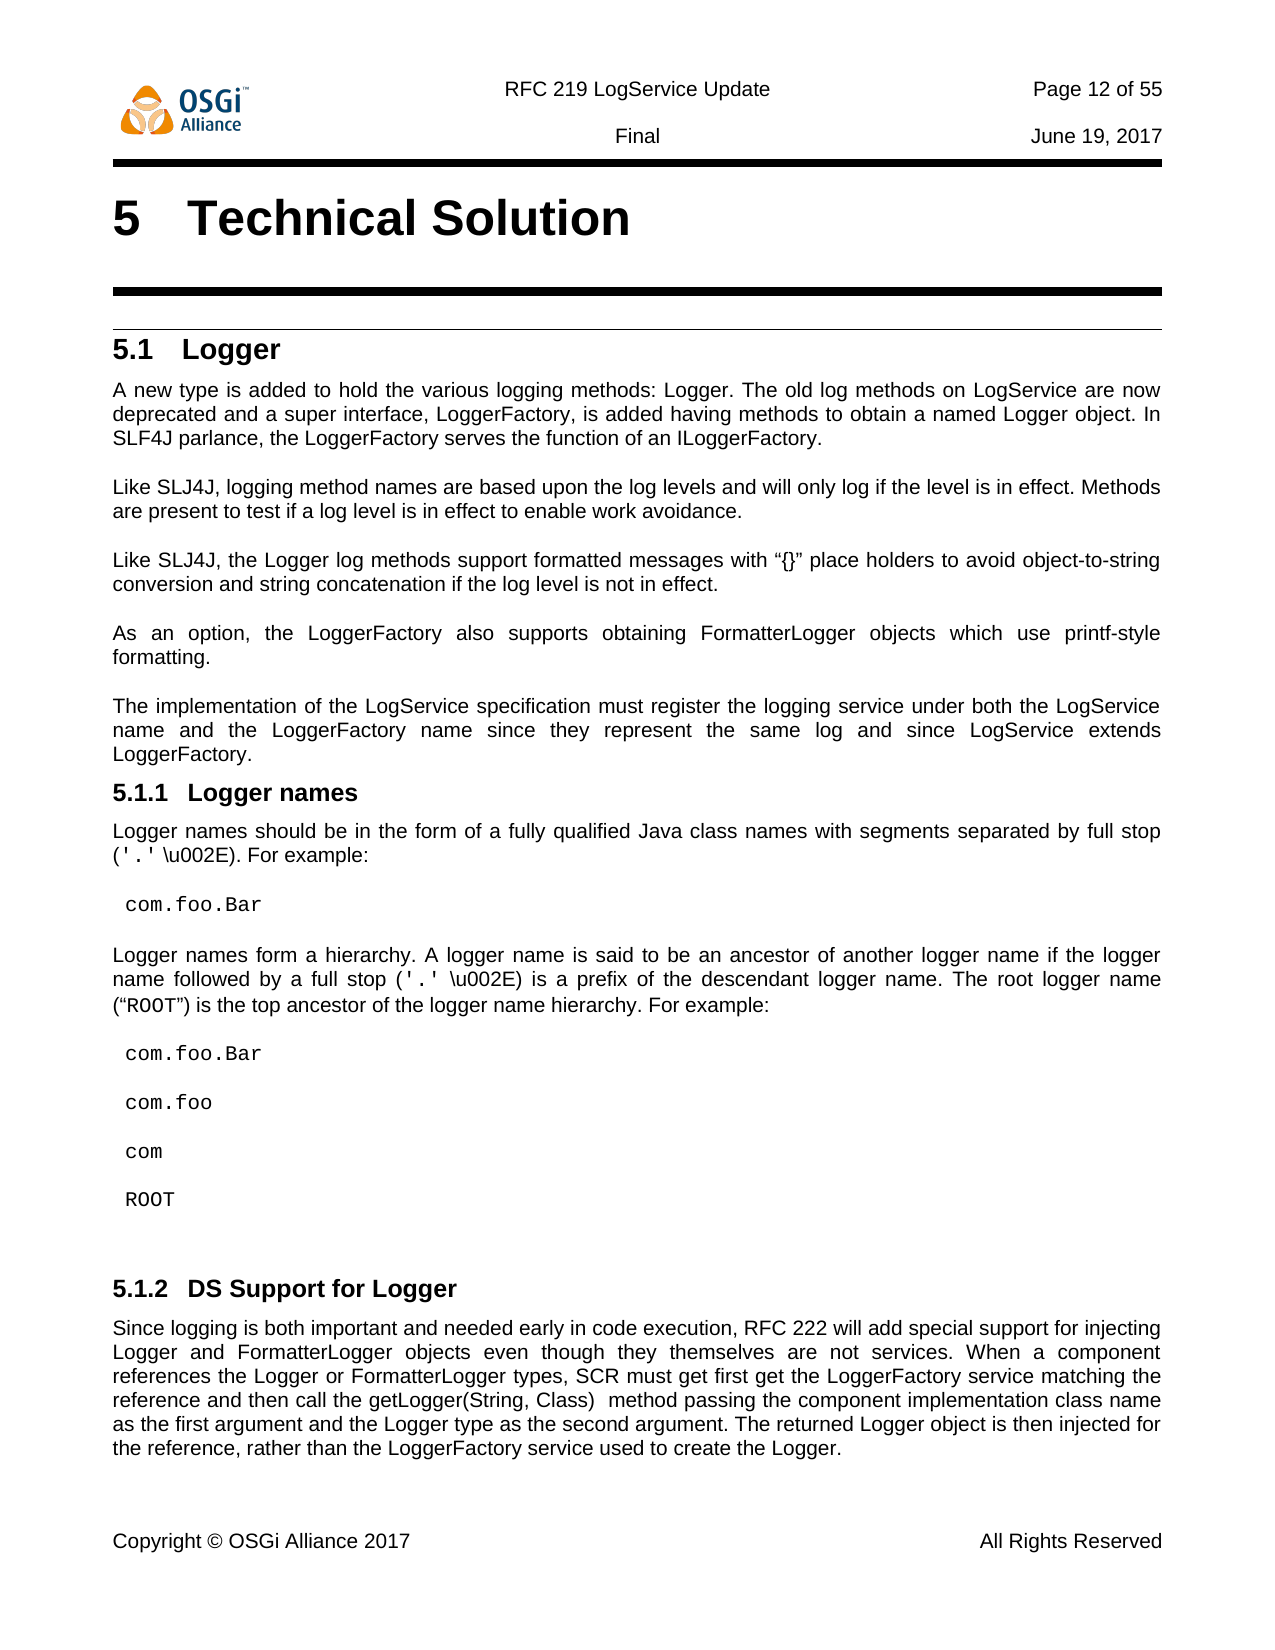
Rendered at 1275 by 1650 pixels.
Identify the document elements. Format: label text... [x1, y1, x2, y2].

text Like SLJ4J, the Logger log methods support formatted messages with “{}” place holders to avoid object-to-string conversion and string concatenation if the log level is not in effect. [112, 548, 1162, 596]
text com.foo [112, 1092, 1162, 1116]
text com.foo.Bar [112, 894, 1162, 918]
text As an option, the LoggerFactory also supports obtaining FormatterLogger objects which use printf-style formatting. [112, 621, 1162, 669]
subtitle Technical Solution [112, 160, 1162, 296]
text Logger names form a hierarchy. A logger name is said to be an ancestor of another logger name if the logger name followed by a full stop ('.' \u002E) is a prefix of the descendant logger name. The root logger name (“ROOT”) is the top ancestor of the logger name hierarchy. For example: [112, 943, 1162, 1018]
subtitle Logger [112, 330, 1162, 366]
text A new type is added to hold the various logging methods: Logger. The old log methods on LogService are now deprecated and a super interface, LoggerFactory, is added having methods to obtain a named Logger object. In SLF4J parlance, the LoggerFactory serves the function of an ILoggerFactory. [112, 378, 1162, 450]
text com.foo.Bar [112, 1043, 1162, 1067]
subtitle Logger names [112, 778, 1162, 807]
text com [112, 1141, 1162, 1164]
text Since logging is both important and needed early in code execution, RFC 222 will add special support for injecting Logger and FormatterLogger objects even though they themselves are not services. When a component references the Logger or FormatterLogger types, SCR must get first get the LoggerFactory service matching the reference and then call the getLogger(String, Class) method passing the component implementation class name as the first argument and the Logger type as the second argument. The returned Logger object is then injected for the reference, rather than the LoggerFactory service used to create the Logger. [112, 1316, 1162, 1459]
text The implementation of the LogService specification must register the logging service under both the LogService name and the LoggerFactory name since they represent the same log and since LogService extends LoggerFactory. [112, 694, 1162, 766]
picture [113, 78, 257, 142]
text ROOT [112, 1189, 1162, 1213]
text Logger names should be in the form of a fully qualified Java class names with segments separated by full stop ('.' \u002E). For example: [112, 819, 1162, 869]
subtitle DS Support for Logger [112, 1274, 1162, 1303]
text Like SLJ4J, logging method names are based upon the log levels and will only log if the level is in effect. Methods are present to test if a log level is in effect to enable work avoidance. [112, 475, 1162, 523]
